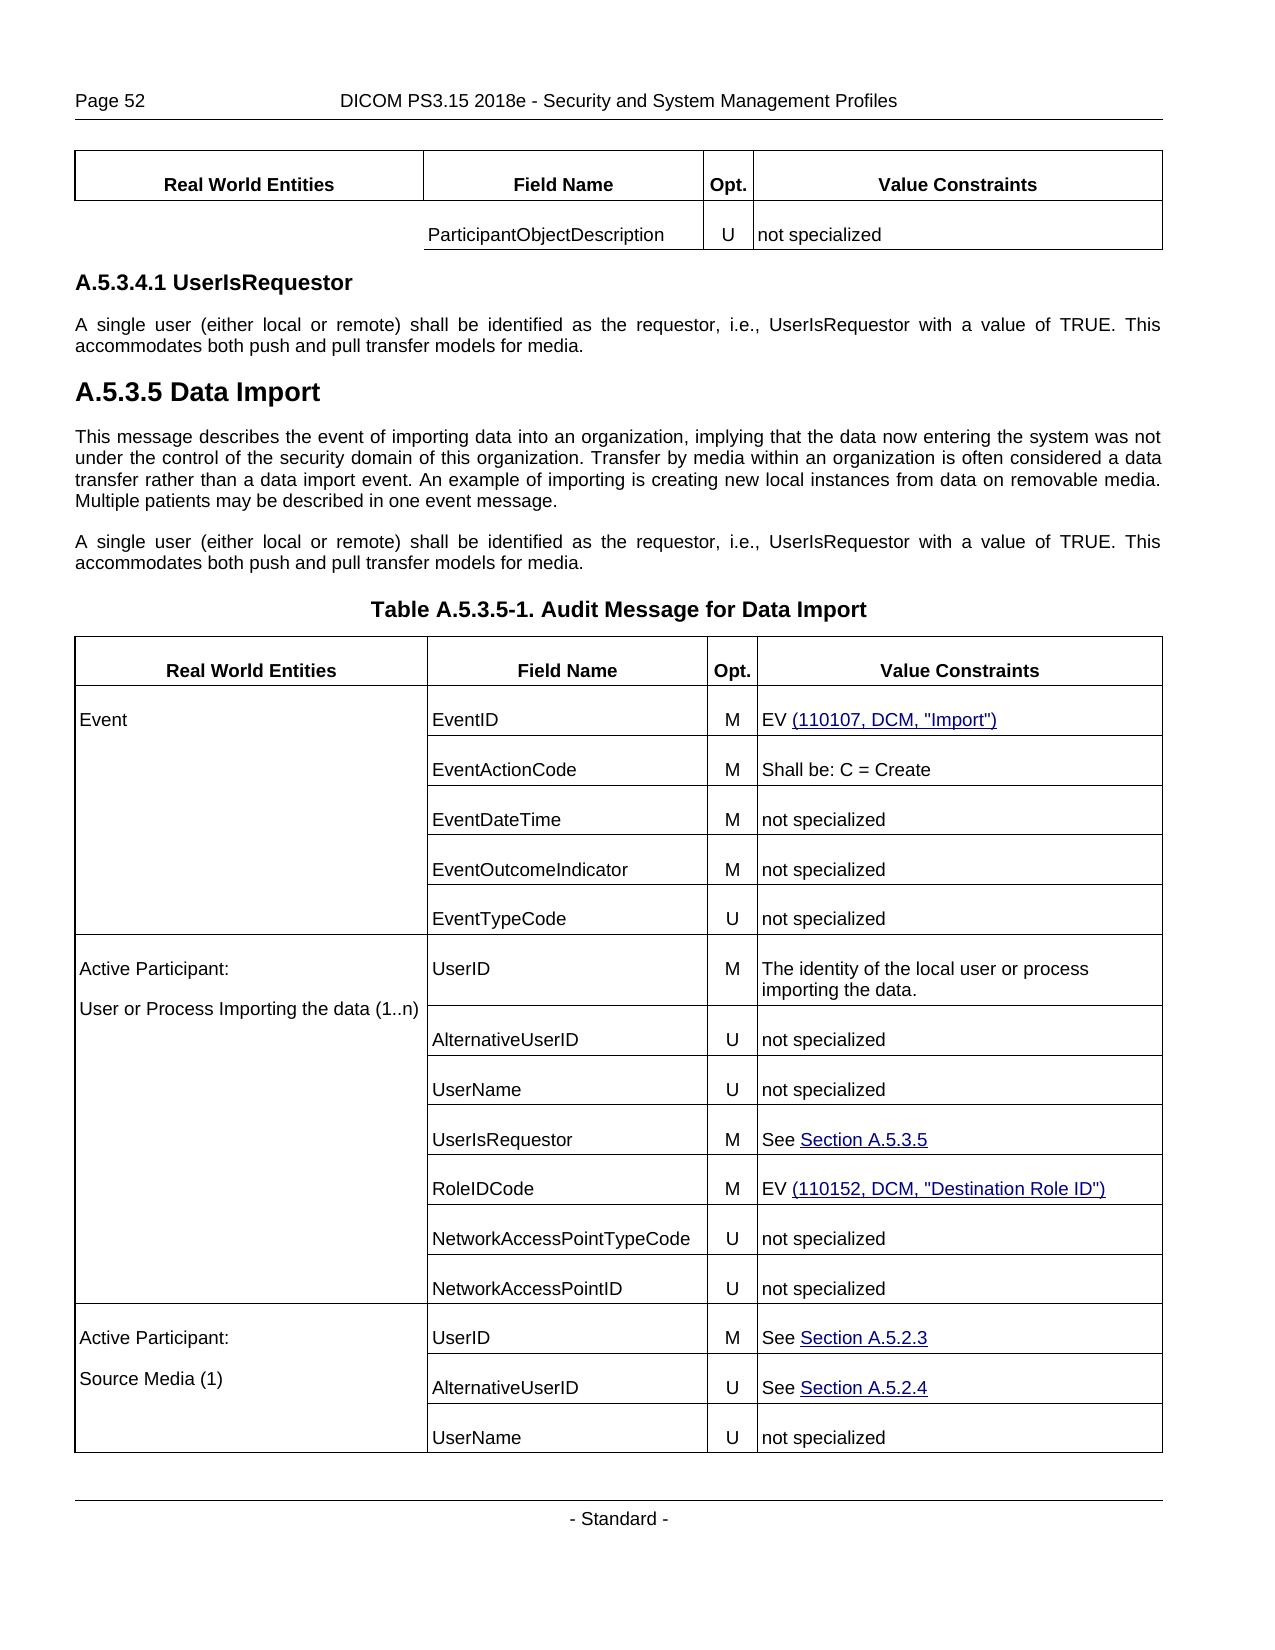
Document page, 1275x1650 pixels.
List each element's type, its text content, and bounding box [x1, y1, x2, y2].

table_cell U [708, 1056, 757, 1104]
table_cell The identity of the local user or process importing the data. [758, 935, 1162, 1005]
text Table A.5.3.5-1. Audit Message for Data Import [75, 596, 1162, 622]
table_cell not specialized [758, 1404, 1162, 1452]
text A.5.3.4.1 UserIsRequestor [75, 269, 1162, 295]
table_cell EventActionCode [428, 736, 707, 785]
table_cell ParticipantObjectDescription [424, 201, 703, 249]
table_cell not specialized [758, 1205, 1162, 1253]
table_cell See Section A.5.2.3 [758, 1304, 1162, 1353]
table_cell not specialized [754, 201, 1162, 249]
table_cell RoleIDCode [428, 1155, 707, 1204]
text A single user (either local or remote) shall be identified as the requestor, i.e., UserIsRequestor with a value of TRUE. This accommodates both push and pull transfer models for media. [75, 314, 1162, 357]
table_cell not specialized [758, 1255, 1162, 1303]
table_cell M [708, 786, 757, 834]
table_cell NetworkAccessPointTypeCode [428, 1205, 707, 1253]
text A.5.3.5 Data Import [75, 376, 1162, 407]
table_cell M [708, 686, 757, 735]
table_cell M [708, 1304, 757, 1353]
table_header Field Name [428, 637, 707, 685]
table_cell U [708, 1255, 757, 1303]
table_cell U [708, 1205, 757, 1253]
table_cell EventTypeCode [428, 885, 707, 934]
table_cell See Section A.5.3.5 [758, 1105, 1162, 1154]
table_cell AlternativeUserID [428, 1006, 707, 1055]
table_cell UserID [428, 1304, 707, 1353]
table_cell M [708, 1155, 757, 1204]
table_header Real World Entities [76, 151, 423, 200]
table_cell See Section A.5.2.4 [758, 1354, 1162, 1402]
text This message describes the event of importing data into an organization, implying that the data now entering the system was not under the control of the security domain of this organization. Transfer by media within an organization is often considered a data transfer rather than a data import event. An example of importing is creating new local instances from data on removable media. Multiple patients may be described in one event message. [75, 426, 1162, 512]
table_cell UserIsRequestor [428, 1105, 707, 1154]
table_header Opt. [708, 637, 757, 685]
table_cell Shall be: C = Create [758, 736, 1162, 785]
text A single user (either local or remote) shall be identified as the requestor, i.e., UserIsRequestor with a value of TRUE. This accommodates both push and pull transfer models for media. [75, 531, 1162, 574]
table_cell Active Participant: User or Process Importing the data (1..n) [76, 935, 427, 1303]
table_header Opt. [704, 151, 753, 200]
table_cell UserName [428, 1404, 707, 1452]
table_cell U [704, 201, 753, 249]
table_cell not specialized [758, 786, 1162, 834]
table_cell EventOutcomeIndicator [428, 835, 707, 884]
table_cell M [708, 1105, 757, 1154]
table_cell not specialized [758, 885, 1162, 934]
table_cell M [708, 935, 757, 1005]
table_cell not specialized [758, 1056, 1162, 1104]
table_header Field Name [424, 151, 703, 200]
table_cell U [708, 885, 757, 934]
table_header Real World Entities [76, 637, 427, 685]
table_cell Active Participant: Source Media (1) [76, 1304, 427, 1452]
table_cell Event [76, 686, 427, 934]
table_cell U [708, 1006, 757, 1055]
table_cell NetworkAccessPointID [428, 1255, 707, 1303]
table_cell not specialized [758, 1006, 1162, 1055]
table_header Value Constraints [758, 637, 1162, 685]
table_header Value Constraints [754, 151, 1162, 200]
table_cell EventDateTime [428, 786, 707, 834]
table_cell M [708, 835, 757, 884]
table_cell M [708, 736, 757, 785]
table_cell EventID [428, 686, 707, 735]
table_cell UserID [428, 935, 707, 1005]
table_cell not specialized [758, 835, 1162, 884]
table_cell UserName [428, 1056, 707, 1104]
table_cell EV (110152, DCM, "Destination Role ID") [758, 1155, 1162, 1204]
table_cell AlternativeUserID [428, 1354, 707, 1402]
table_cell U [708, 1404, 757, 1452]
table_cell U [708, 1354, 757, 1402]
table_cell EV (110107, DCM, "Import") [758, 686, 1162, 735]
